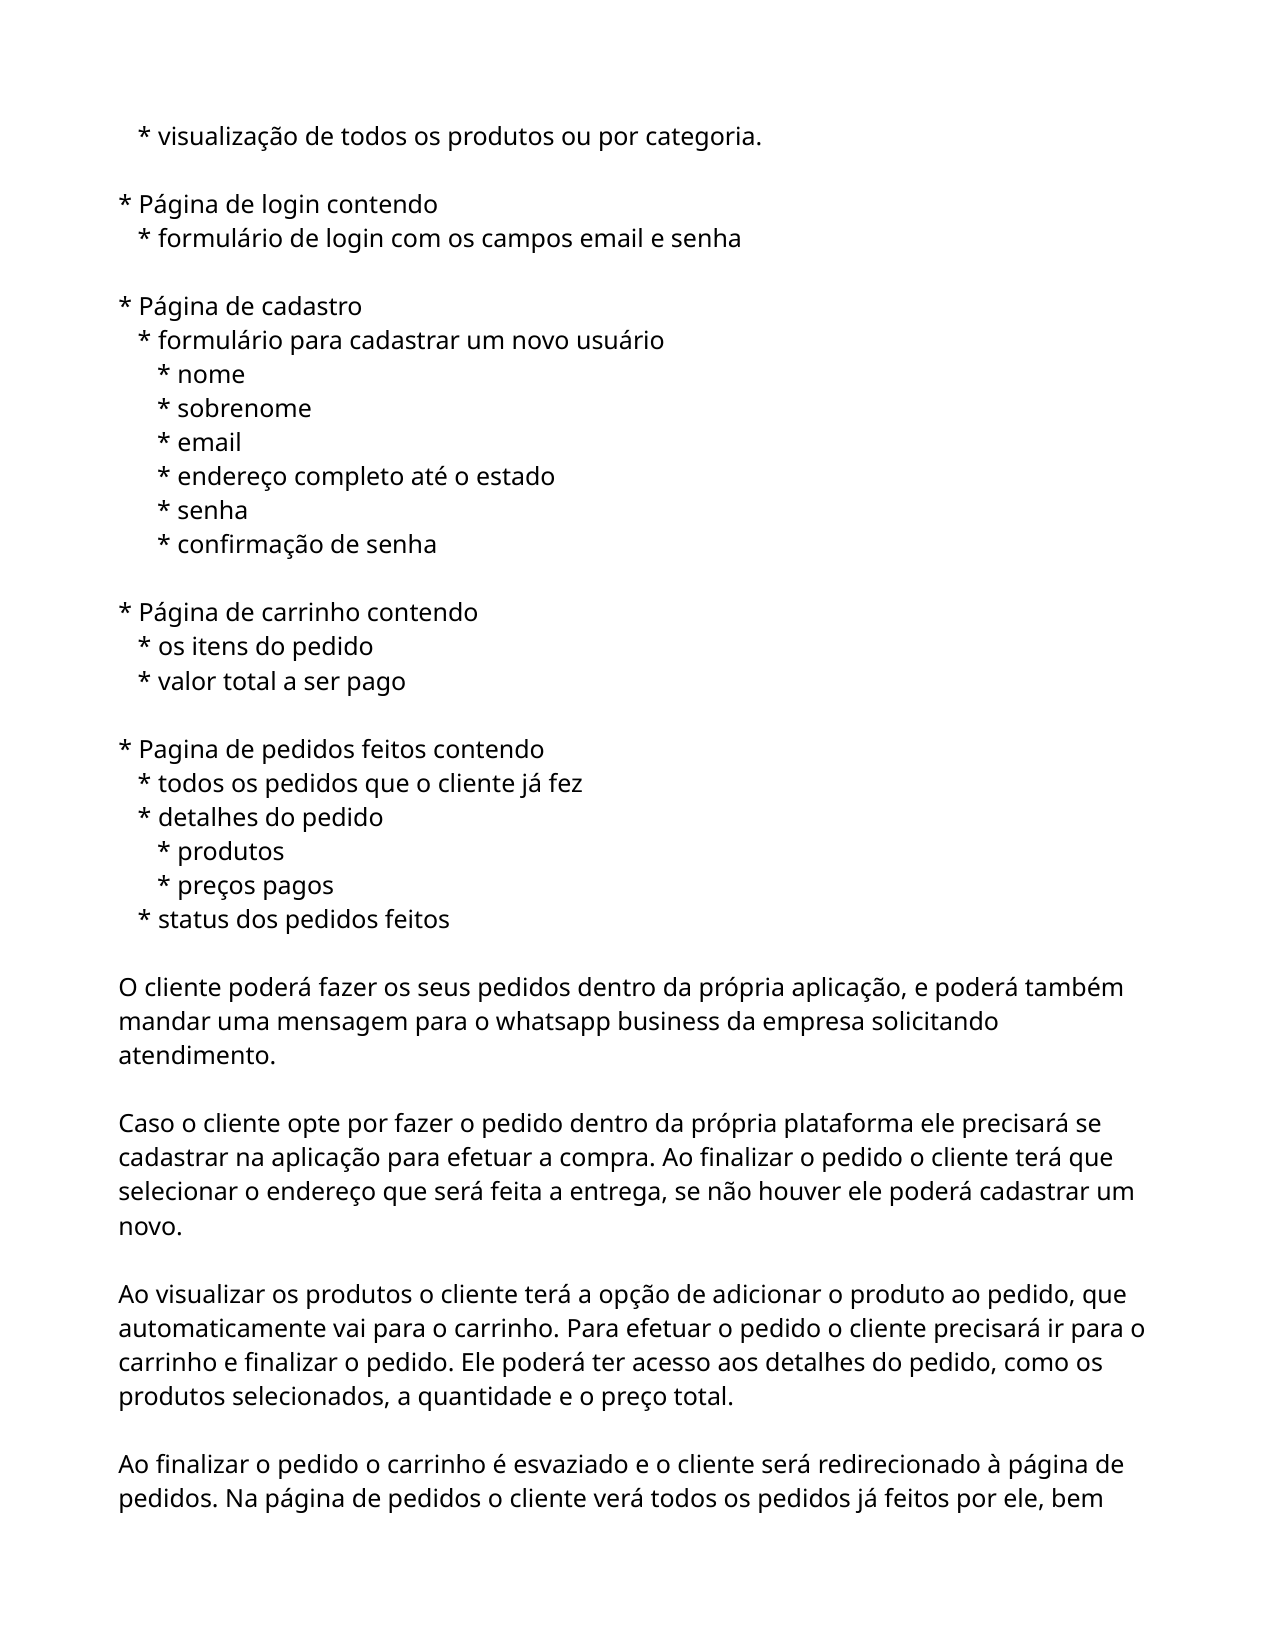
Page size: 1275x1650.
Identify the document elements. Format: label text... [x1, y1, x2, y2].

text * todos os pedidos que o cliente já fez [118, 765, 1157, 799]
text * email [118, 425, 1157, 459]
text * nome [118, 357, 1157, 391]
text * sobrenome [118, 391, 1157, 425]
text * endereço completo até o estado [118, 459, 1157, 493]
text * formulário de login com os campos email e senha [118, 220, 1157, 254]
text * detalhes do pedido [118, 799, 1157, 833]
text * confirmação de senha [118, 527, 1157, 561]
text O cliente poderá fazer os seus pedidos dentro da própria aplicação, e poderá também mandar uma mensagem para o whatsapp business da empresa solicitando atendimento. [118, 970, 1157, 1072]
text * valor total a ser pago [118, 663, 1157, 697]
text * preços pagos [118, 867, 1157, 902]
text Caso o cliente opte por fazer o pedido dentro da própria plataforma ele precisará se cadastrar na aplicação para efetuar a compra. Ao finalizar o pedido o cliente terá que selecionar o endereço que será feita a entrega, se não houver ele poderá cadastrar um novo. [118, 1106, 1157, 1242]
text * produtos [118, 833, 1157, 867]
text * os itens do pedido [118, 629, 1157, 663]
text * formulário para cadastrar um novo usuário [118, 322, 1157, 357]
text * senha [118, 493, 1157, 527]
text Ao finalizar o pedido o carrinho é esvaziado e o cliente será redirecionado à página de pedidos. Na página de pedidos o cliente verá todos os pedidos já feitos por ele, bem [118, 1447, 1157, 1515]
text * visualização de todos os produtos ou por categoria. [118, 118, 1157, 152]
text Ao visualizar os produtos o cliente terá a opção de adicionar o produto ao pedido, que automaticamente vai para o carrinho. Para efetuar o pedido o cliente precisará ir para o carrinho e finalizar o pedido. Ele poderá ter acesso aos detalhes do pedido, como os produtos selecionados, a quantidade e o preço total. [118, 1276, 1157, 1412]
text * Página de cadastro [118, 288, 1157, 322]
text * Pagina de pedidos feitos contendo [118, 731, 1157, 765]
text * Página de login contendo [118, 186, 1157, 220]
text * status dos pedidos feitos [118, 902, 1157, 936]
text * Página de carrinho contendo [118, 595, 1157, 629]
